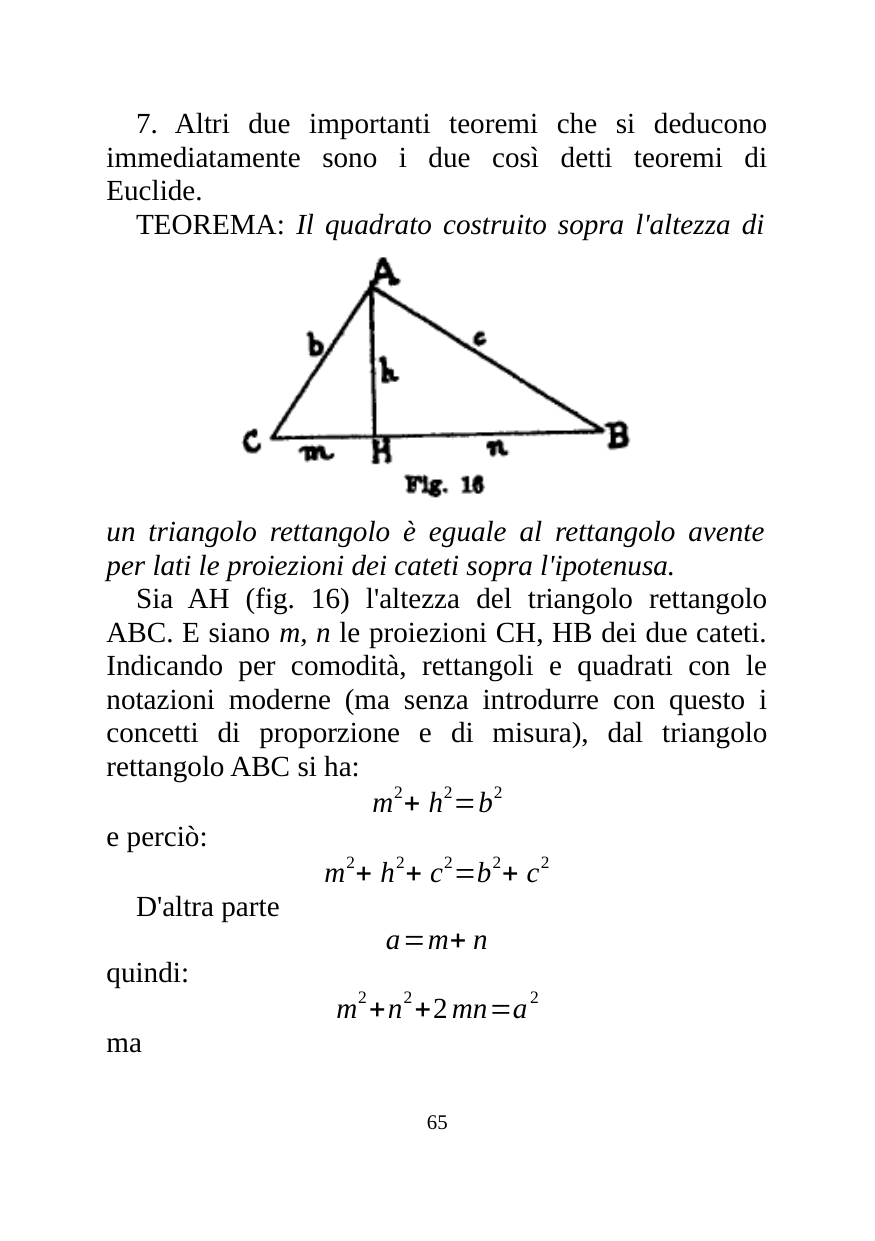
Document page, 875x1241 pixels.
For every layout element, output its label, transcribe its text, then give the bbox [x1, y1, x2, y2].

text Sia AH (fig. 16) l'altezza del triangolo rettangolo ABC. E siano m, n le proiezioni CH, HB dei due cateti. Indicando per comodità, rettangoli e quadrati con le notazioni moderne (ma senza introdurre con questo i concetti di proporzione e di misura), dal triangolo rettangolo ABC si ha: [106, 581, 768, 783]
picture [221, 242, 653, 515]
text quindi: [106, 955, 768, 988]
text ma [106, 1025, 768, 1058]
text 7. Altri due importanti teoremi che si deducono immediatamente sono i due così detti teoremi di Euclide. [106, 106, 768, 207]
text TEOREMA: Il quadrato costruito sopra l'altezza di un triangolo rettangolo è eguale al rettangolo avente per lati le proiezioni dei cateti sopra l'ipotenusa. [106, 207, 768, 581]
text D'altra parte [106, 889, 768, 922]
text e perciò: [106, 819, 768, 853]
